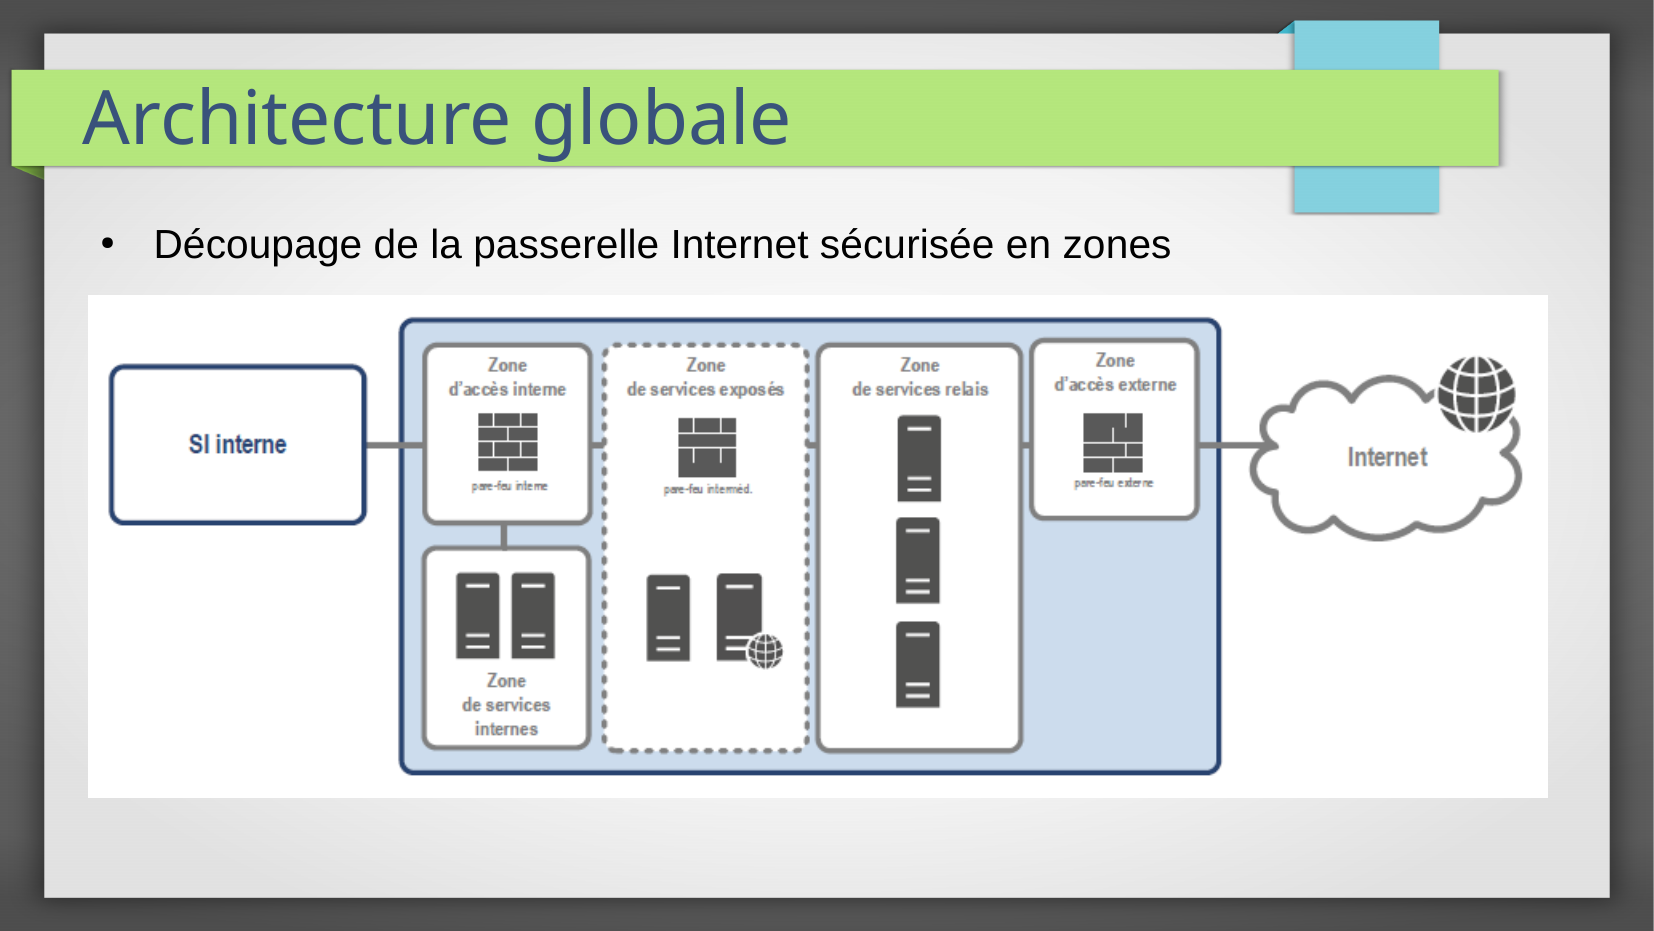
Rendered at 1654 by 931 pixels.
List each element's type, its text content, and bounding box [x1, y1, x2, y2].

list Découpage de la passerelle Internet sécurisée en zones [82, 221, 1571, 761]
picture [0, 0, 1654, 931]
title Architecture globale [82, 40, 1536, 191]
